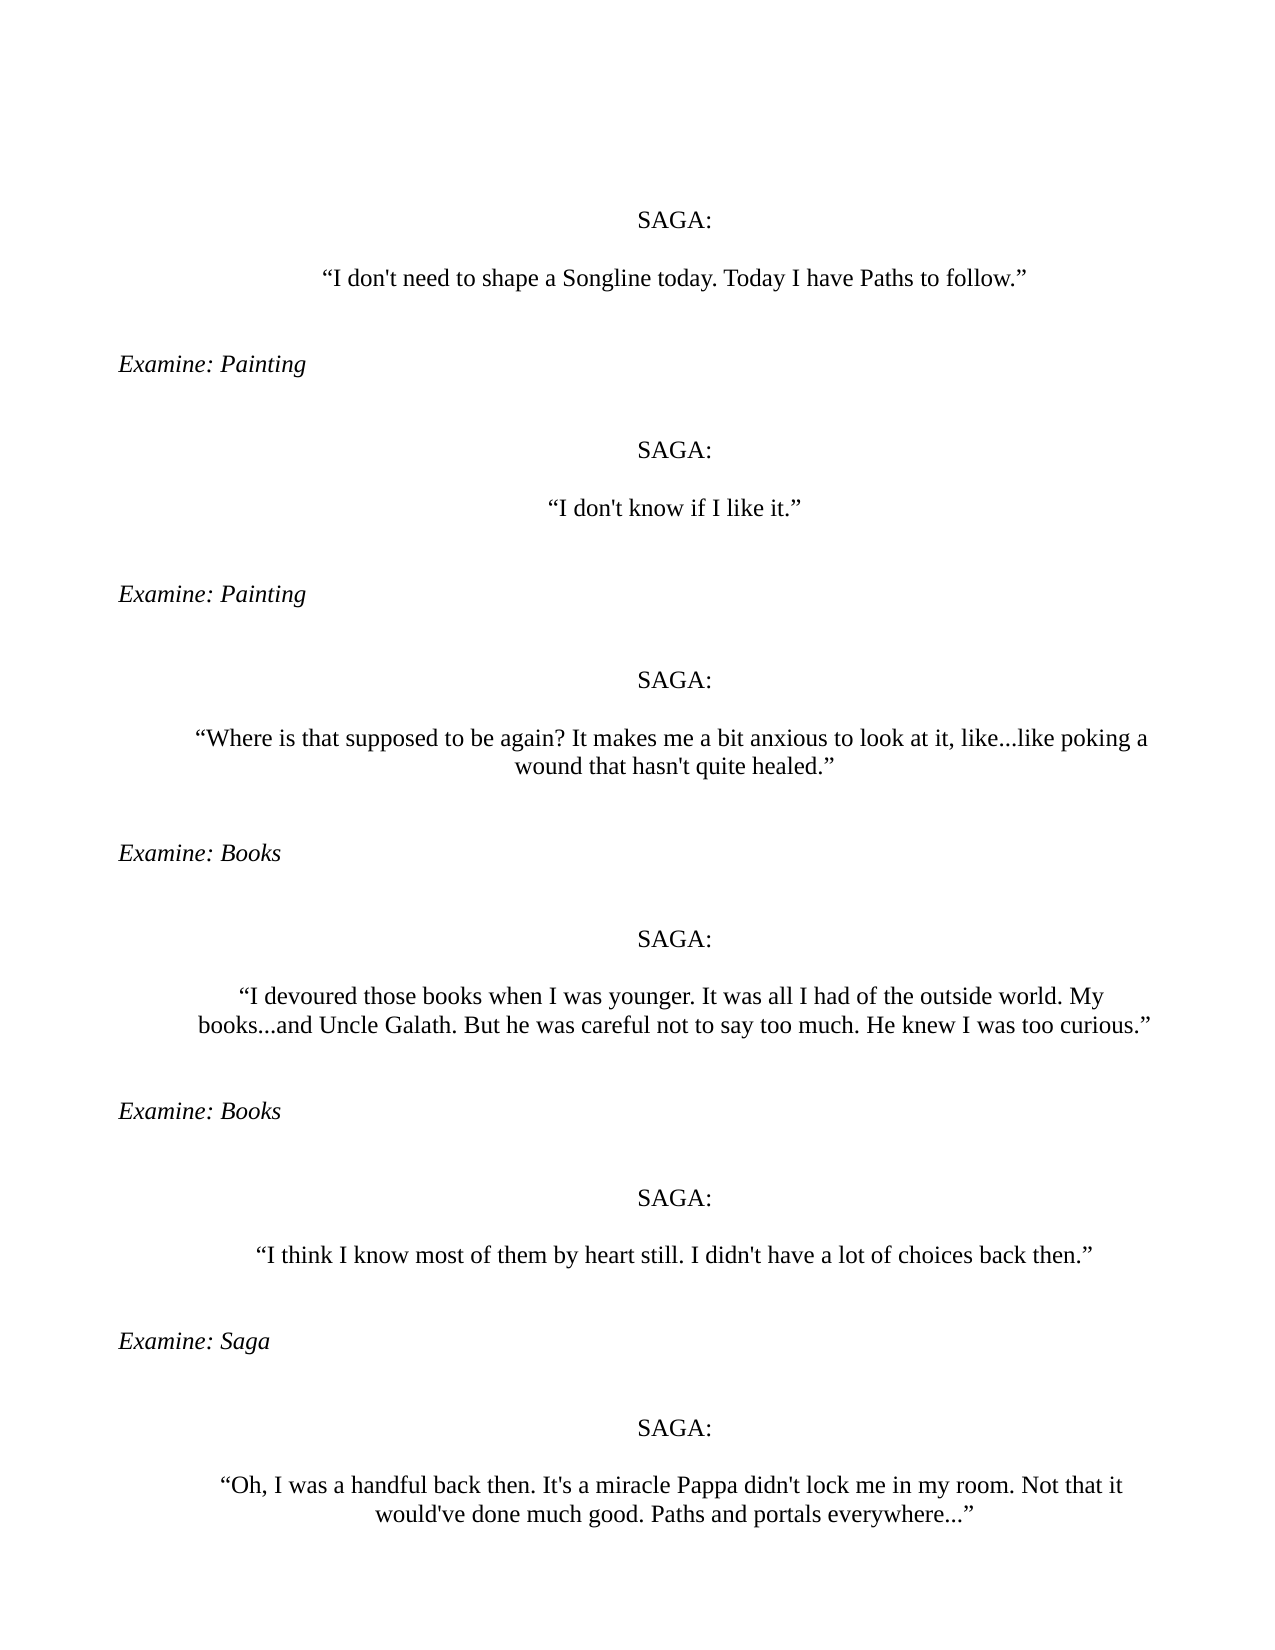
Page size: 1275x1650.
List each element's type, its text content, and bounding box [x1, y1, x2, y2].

text SAGA: [118, 665, 1157, 694]
text “Oh, I was a handful back then. It's a miracle Pappa didn't lock me in my room. Not that it would've done much good. Paths and portals everywhere...” [118, 1470, 1157, 1528]
text “Where is that supposed to be again? It makes me a bit anxious to look at it, like...like poking a wound that hasn't quite healed.” [118, 723, 1157, 780]
text SAGA: [118, 435, 1157, 464]
text SAGA: [118, 205, 1157, 234]
text “I don't need to shape a Songline today. Today I have Paths to follow.” [118, 263, 1157, 291]
text Examine: Books [118, 838, 1157, 866]
text “I think I know most of them by heart still. I didn't have a lot of choices back then.” [118, 1240, 1157, 1269]
text SAGA: [118, 1183, 1157, 1211]
text “I don't know if I like it.” [118, 493, 1157, 521]
text Examine: Painting [118, 349, 1157, 378]
text SAGA: [118, 1413, 1157, 1441]
text “I devoured those books when I was younger. It was all I had of the outside world. My books...and Uncle Galath. But he was careful not to say too much. He knew I was too curious.” [118, 981, 1157, 1039]
text Examine: Saga [118, 1326, 1157, 1355]
text SAGA: [118, 924, 1157, 953]
text Examine: Painting [118, 579, 1157, 608]
text Examine: Books [118, 1096, 1157, 1125]
